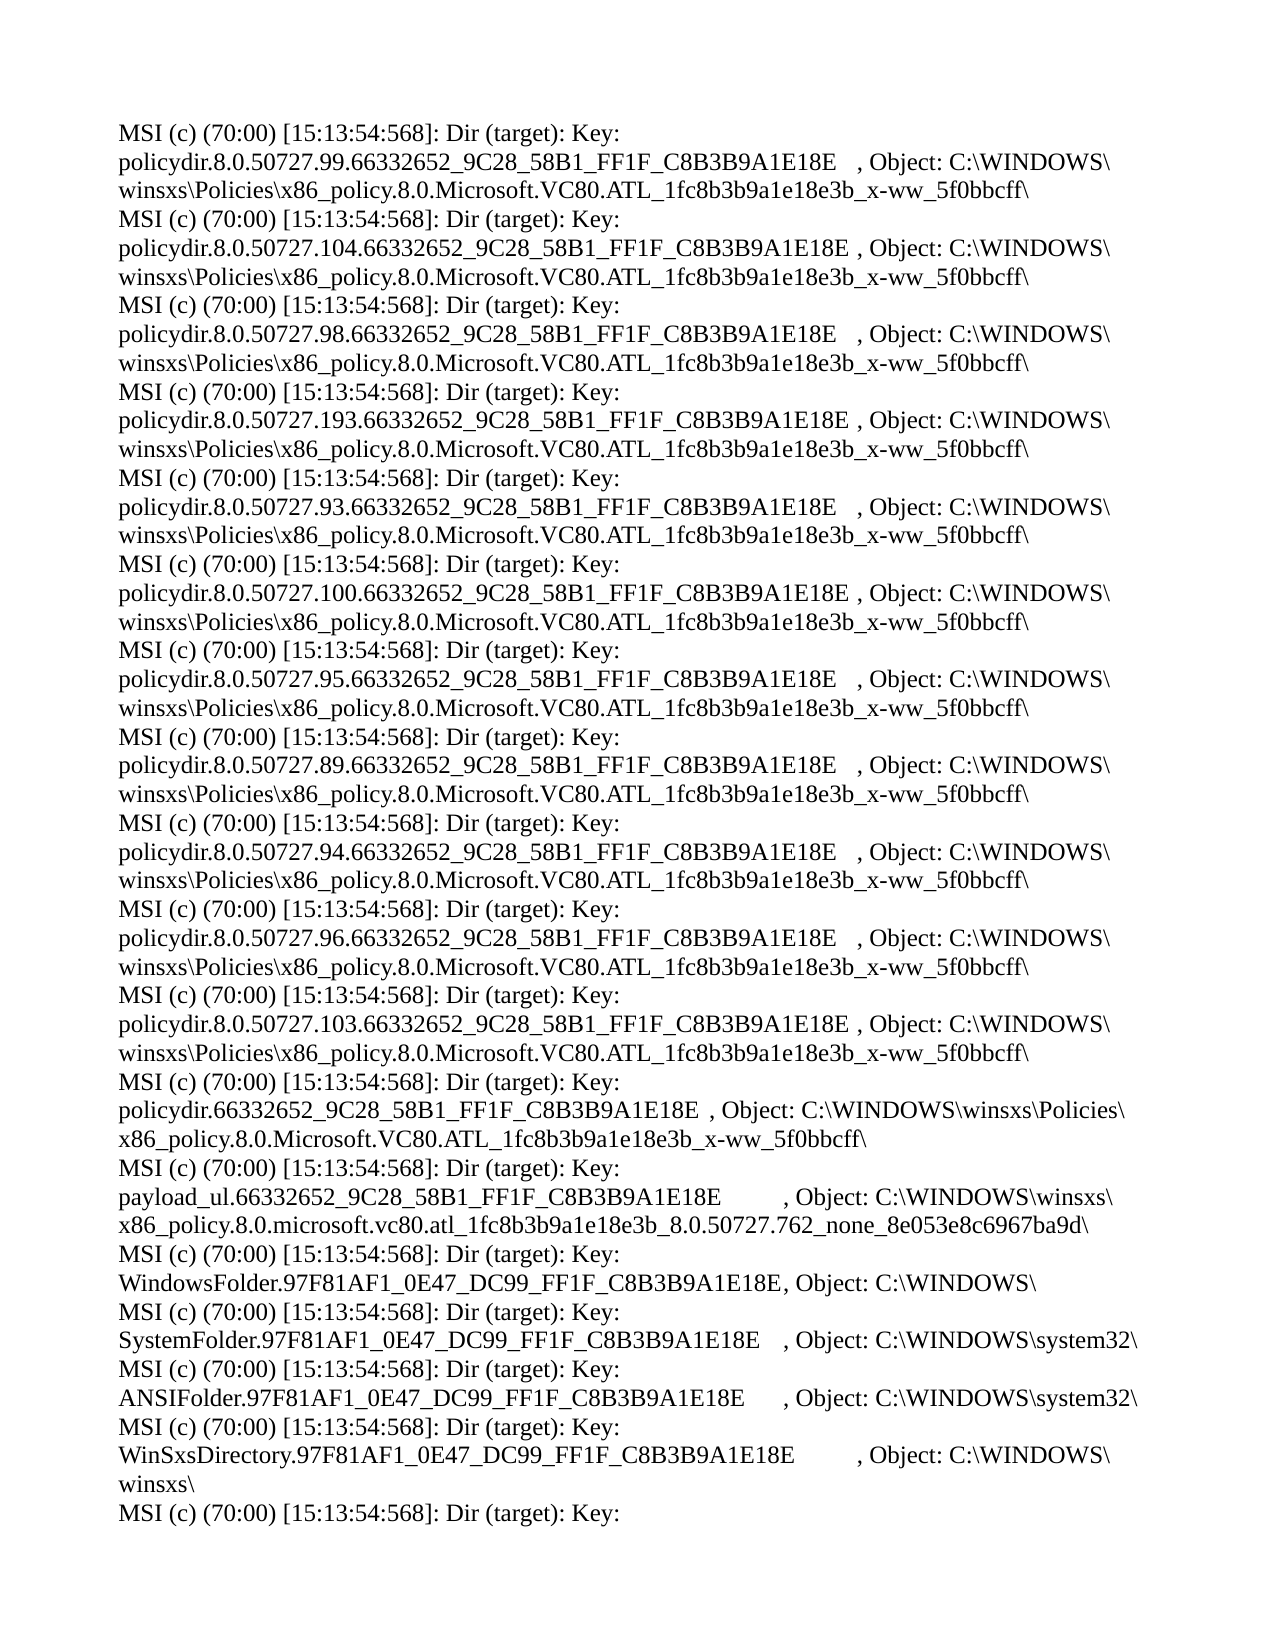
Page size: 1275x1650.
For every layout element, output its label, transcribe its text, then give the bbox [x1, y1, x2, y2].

text MSI (c) (70:00) [15:13:54:568]: Dir (target): Key: policydir.8.0.50727.98.66332652_9C28_58B1_FF1F_C8B3B9A1E18E , Object: C:\WINDOWS\winsxs\Policies\x86_policy.8.0.Microsoft.VC80.ATL_1fc8b3b9a1e18e3b_x-ww_5f0bbcff\ [118, 291, 1157, 377]
text MSI (c) (70:00) [15:13:54:568]: Dir (target): Key: policydir.8.0.50727.96.66332652_9C28_58B1_FF1F_C8B3B9A1E18E , Object: C:\WINDOWS\winsxs\Policies\x86_policy.8.0.Microsoft.VC80.ATL_1fc8b3b9a1e18e3b_x-ww_5f0bbcff\ [118, 894, 1157, 981]
text MSI (c) (70:00) [15:13:54:568]: Dir (target): Key: policydir.8.0.50727.104.66332652_9C28_58B1_FF1F_C8B3B9A1E18E , Object: C:\WINDOWS\winsxs\Policies\x86_policy.8.0.Microsoft.VC80.ATL_1fc8b3b9a1e18e3b_x-ww_5f0bbcff\ [118, 204, 1157, 291]
text MSI (c) (70:00) [15:13:54:568]: Dir (target): Key: [118, 1498, 1157, 1527]
text MSI (c) (70:00) [15:13:54:568]: Dir (target): Key: policydir.8.0.50727.193.66332652_9C28_58B1_FF1F_C8B3B9A1E18E , Object: C:\WINDOWS\winsxs\Policies\x86_policy.8.0.Microsoft.VC80.ATL_1fc8b3b9a1e18e3b_x-ww_5f0bbcff\ [118, 377, 1157, 463]
text MSI (c) (70:00) [15:13:54:568]: Dir (target): Key: policydir.8.0.50727.99.66332652_9C28_58B1_FF1F_C8B3B9A1E18E , Object: C:\WINDOWS\winsxs\Policies\x86_policy.8.0.Microsoft.VC80.ATL_1fc8b3b9a1e18e3b_x-ww_5f0bbcff\ [118, 118, 1157, 204]
text MSI (c) (70:00) [15:13:54:568]: Dir (target): Key: payload_ul.66332652_9C28_58B1_FF1F_C8B3B9A1E18E , Object: C:\WINDOWS\winsxs\x86_policy.8.0.microsoft.vc80.atl_1fc8b3b9a1e18e3b_8.0.50727.762_none_8e053e8c6967ba9d\ [118, 1153, 1157, 1239]
text MSI (c) (70:00) [15:13:54:568]: Dir (target): Key: policydir.8.0.50727.100.66332652_9C28_58B1_FF1F_C8B3B9A1E18E , Object: C:\WINDOWS\winsxs\Policies\x86_policy.8.0.Microsoft.VC80.ATL_1fc8b3b9a1e18e3b_x-ww_5f0bbcff\ [118, 549, 1157, 636]
text MSI (c) (70:00) [15:13:54:568]: Dir (target): Key: policydir.66332652_9C28_58B1_FF1F_C8B3B9A1E18E , Object: C:\WINDOWS\winsxs\Policies\x86_policy.8.0.Microsoft.VC80.ATL_1fc8b3b9a1e18e3b_x-ww_5f0bbcff\ [118, 1067, 1157, 1153]
text MSI (c) (70:00) [15:13:54:568]: Dir (target): Key: WindowsFolder.97F81AF1_0E47_DC99_FF1F_C8B3B9A1E18E , Object: C:\WINDOWS\ [118, 1239, 1157, 1297]
text MSI (c) (70:00) [15:13:54:568]: Dir (target): Key: policydir.8.0.50727.89.66332652_9C28_58B1_FF1F_C8B3B9A1E18E , Object: C:\WINDOWS\winsxs\Policies\x86_policy.8.0.Microsoft.VC80.ATL_1fc8b3b9a1e18e3b_x-ww_5f0bbcff\ [118, 722, 1157, 808]
text MSI (c) (70:00) [15:13:54:568]: Dir (target): Key: policydir.8.0.50727.95.66332652_9C28_58B1_FF1F_C8B3B9A1E18E , Object: C:\WINDOWS\winsxs\Policies\x86_policy.8.0.Microsoft.VC80.ATL_1fc8b3b9a1e18e3b_x-ww_5f0bbcff\ [118, 636, 1157, 722]
text MSI (c) (70:00) [15:13:54:568]: Dir (target): Key: policydir.8.0.50727.103.66332652_9C28_58B1_FF1F_C8B3B9A1E18E , Object: C:\WINDOWS\winsxs\Policies\x86_policy.8.0.Microsoft.VC80.ATL_1fc8b3b9a1e18e3b_x-ww_5f0bbcff\ [118, 981, 1157, 1067]
text MSI (c) (70:00) [15:13:54:568]: Dir (target): Key: policydir.8.0.50727.94.66332652_9C28_58B1_FF1F_C8B3B9A1E18E , Object: C:\WINDOWS\winsxs\Policies\x86_policy.8.0.Microsoft.VC80.ATL_1fc8b3b9a1e18e3b_x-ww_5f0bbcff\ [118, 808, 1157, 894]
text MSI (c) (70:00) [15:13:54:568]: Dir (target): Key: SystemFolder.97F81AF1_0E47_DC99_FF1F_C8B3B9A1E18E , Object: C:\WINDOWS\system32\ [118, 1297, 1157, 1354]
text MSI (c) (70:00) [15:13:54:568]: Dir (target): Key: WinSxsDirectory.97F81AF1_0E47_DC99_FF1F_C8B3B9A1E18E , Object: C:\WINDOWS\winsxs\ [118, 1412, 1157, 1498]
text MSI (c) (70:00) [15:13:54:568]: Dir (target): Key: policydir.8.0.50727.93.66332652_9C28_58B1_FF1F_C8B3B9A1E18E , Object: C:\WINDOWS\winsxs\Policies\x86_policy.8.0.Microsoft.VC80.ATL_1fc8b3b9a1e18e3b_x-ww_5f0bbcff\ [118, 463, 1157, 549]
text MSI (c) (70:00) [15:13:54:568]: Dir (target): Key: ANSIFolder.97F81AF1_0E47_DC99_FF1F_C8B3B9A1E18E , Object: C:\WINDOWS\system32\ [118, 1354, 1157, 1412]
